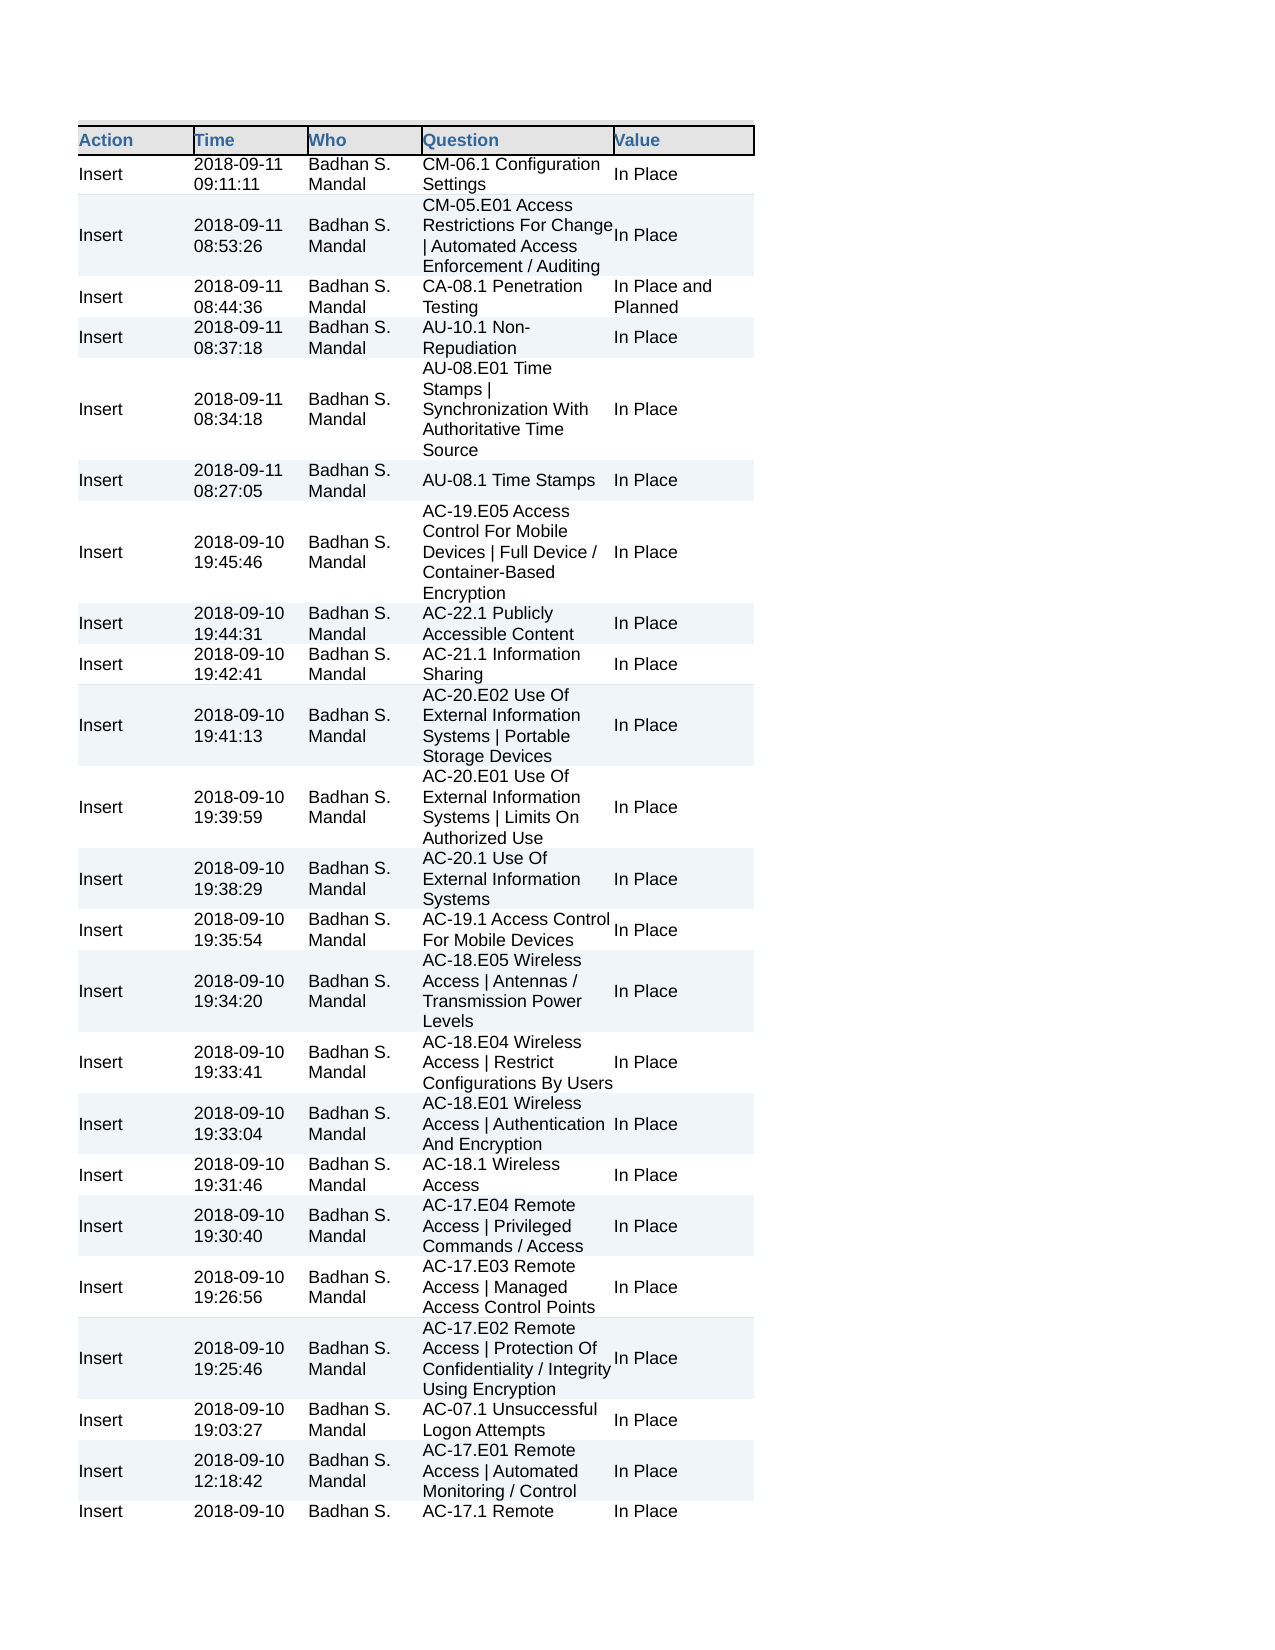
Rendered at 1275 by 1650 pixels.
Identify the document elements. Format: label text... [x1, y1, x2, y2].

table_cell Badhan S. Mandal [308, 276, 422, 317]
table_cell AC-18.E01 Wireless Access | Authentication And Encryption [422, 1093, 614, 1154]
table_cell AC-07.1 Unsuccessful Logon Attempts [422, 1399, 614, 1440]
table_cell Badhan S. Mandal [308, 501, 422, 603]
table_cell In Place [614, 460, 754, 501]
table_cell Insert [78, 195, 194, 276]
table_cell AC-19.E05 Access Control For Mobile Devices | Full Device / Container-Based Encryption [422, 501, 614, 603]
table_cell In Place [614, 501, 754, 603]
table_cell AC-20.E02 Use Of External Information Systems | Portable Storage Devices [422, 685, 614, 766]
table_cell Badhan S. Mandal [308, 1256, 422, 1317]
table_cell In Place [614, 1318, 754, 1399]
table_cell Badhan S. Mandal [308, 603, 422, 644]
table_cell In Place [614, 1032, 754, 1093]
table_cell 2018-09-10 19:26:56 [194, 1256, 308, 1317]
table_cell Badhan S. Mandal [308, 460, 422, 501]
table_cell 2018-09-10 19:31:46 [194, 1154, 308, 1195]
table_cell Insert [78, 1318, 194, 1399]
table_cell 2018-09-10 19:41:13 [194, 685, 308, 766]
table_cell In Place [614, 766, 754, 848]
table_cell Badhan S. Mandal [308, 644, 422, 684]
table_cell AC-20.E01 Use Of External Information Systems | Limits On Authorized Use [422, 766, 614, 848]
table_cell AC-17.E04 Remote Access | Privileged Commands / Access [422, 1195, 614, 1256]
table_cell In Place [614, 358, 754, 460]
table_cell AC-17.1 Remote [422, 1501, 614, 1522]
table_cell Who [309, 127, 421, 154]
table_cell 2018-09-10 19:34:20 [194, 950, 308, 1032]
table_cell 2018-09-10 19:35:54 [194, 909, 308, 950]
table_cell AU-08.E01 Time Stamps | Synchronization With Authoritative Time Source [422, 358, 614, 460]
table_cell Badhan S. Mandal [308, 1318, 422, 1399]
table_cell Badhan S. Mandal [308, 195, 422, 276]
table_cell AC-18.E05 Wireless Access | Antennas / Transmission Power Levels [422, 950, 614, 1032]
table_cell In Place [614, 195, 754, 276]
table_cell AC-18.1 Wireless Access [422, 1154, 614, 1195]
table_cell In Place [614, 1440, 754, 1501]
table_cell Time [195, 127, 307, 154]
table_cell 2018-09-10 19:42:41 [194, 644, 308, 684]
table_cell Badhan S. Mandal [308, 848, 422, 909]
table_cell Insert [78, 909, 194, 950]
table_cell In Place [614, 156, 754, 194]
table_cell Insert [78, 1093, 194, 1154]
table_cell Insert [78, 603, 194, 644]
table_cell Insert [78, 501, 194, 603]
table_cell Badhan S. Mandal [308, 909, 422, 950]
table_cell AC-17.E01 Remote Access | Automated Monitoring / Control [422, 1440, 614, 1501]
table_cell In Place [614, 644, 754, 684]
table_cell CM-06.1 Configuration Settings [422, 156, 614, 194]
table_cell Insert [78, 1195, 194, 1256]
table_cell CA-08.1 Penetration Testing [422, 276, 614, 317]
table_cell In Place [614, 1501, 754, 1522]
table_cell AC-18.E04 Wireless Access | Restrict Configurations By Users [422, 1032, 614, 1093]
table_cell Insert [78, 766, 194, 848]
table_cell Action [78, 127, 193, 154]
table_cell CM-05.E01 Access Restrictions For Change | Automated Access Enforcement / Auditing [422, 195, 614, 276]
table_cell 2018-09-11 08:44:36 [194, 276, 308, 317]
table_cell In Place [614, 1093, 754, 1154]
table_cell Insert [78, 317, 194, 358]
table_cell Badhan S. Mandal [308, 950, 422, 1032]
table_cell Badhan S. Mandal [308, 1093, 422, 1154]
table_cell Badhan S. Mandal [308, 685, 422, 766]
table_cell 2018-09-10 12:18:42 [194, 1440, 308, 1501]
table_cell Question [423, 127, 613, 154]
table_cell AC-19.1 Access Control For Mobile Devices [422, 909, 614, 950]
table_cell Value [615, 127, 753, 154]
table_cell AU-10.1 Non-Repudiation [422, 317, 614, 358]
table_cell Insert [78, 358, 194, 460]
table_cell Insert [78, 1440, 194, 1501]
table_cell 2018-09-10 [194, 1501, 308, 1522]
table_cell 2018-09-10 19:33:41 [194, 1032, 308, 1093]
table_cell In Place [614, 1154, 754, 1195]
table_cell Insert [78, 1154, 194, 1195]
table_cell In Place [614, 1256, 754, 1317]
table_cell AC-21.1 Information Sharing [422, 644, 614, 684]
table_cell Badhan S. Mandal [308, 1195, 422, 1256]
table_cell Badhan S. Mandal [308, 1440, 422, 1501]
table_cell Insert [78, 156, 194, 194]
table_cell Insert [78, 1032, 194, 1093]
table_cell AC-22.1 Publicly Accessible Content [422, 603, 614, 644]
table_cell Insert [78, 1256, 194, 1317]
table_cell Insert [78, 1399, 194, 1440]
table_cell 2018-09-11 08:34:18 [194, 358, 308, 460]
table_cell Badhan S. Mandal [308, 1032, 422, 1093]
table_header [78, 120, 754, 125]
table_cell 2018-09-10 19:44:31 [194, 603, 308, 644]
table_cell In Place [614, 603, 754, 644]
table_cell Badhan S. Mandal [308, 1399, 422, 1440]
table_cell Insert [78, 685, 194, 766]
table_cell AC-17.E02 Remote Access | Protection Of Confidentiality / Integrity Using Encryption [422, 1318, 614, 1399]
table_cell 2018-09-10 19:03:27 [194, 1399, 308, 1440]
table_cell Badhan S. Mandal [308, 358, 422, 460]
table_cell In Place [614, 1195, 754, 1256]
table_cell In Place [614, 1399, 754, 1440]
table_cell 2018-09-11 08:27:05 [194, 460, 308, 501]
table_cell Badhan S. Mandal [308, 156, 422, 194]
table_cell 2018-09-10 19:25:46 [194, 1318, 308, 1399]
table_cell Insert [78, 848, 194, 909]
table_cell AC-20.1 Use Of External Information Systems [422, 848, 614, 909]
table_cell 2018-09-11 08:37:18 [194, 317, 308, 358]
table_cell Badhan S. [308, 1501, 422, 1522]
table_cell 2018-09-10 19:33:04 [194, 1093, 308, 1154]
table_cell 2018-09-10 19:39:59 [194, 766, 308, 848]
table_cell Insert [78, 460, 194, 501]
table_cell Insert [78, 644, 194, 684]
table_cell In Place [614, 848, 754, 909]
table_cell In Place [614, 950, 754, 1032]
table_cell 2018-09-10 19:45:46 [194, 501, 308, 603]
table_cell 2018-09-11 08:53:26 [194, 195, 308, 276]
table_cell Insert [78, 276, 194, 317]
table_cell Insert [78, 950, 194, 1032]
table_cell Badhan S. Mandal [308, 766, 422, 848]
table_cell Insert [78, 1501, 194, 1522]
table_cell 2018-09-10 19:30:40 [194, 1195, 308, 1256]
table_cell In Place [614, 685, 754, 766]
table_cell In Place [614, 909, 754, 950]
table_cell 2018-09-10 19:38:29 [194, 848, 308, 909]
table_cell 2018-09-11 09:11:11 [194, 156, 308, 194]
table_cell In Place [614, 317, 754, 358]
table_cell AU-08.1 Time Stamps [422, 460, 614, 501]
table_cell Badhan S. Mandal [308, 317, 422, 358]
table_cell AC-17.E03 Remote Access | Managed Access Control Points [422, 1256, 614, 1317]
table_cell In Place and Planned [614, 276, 754, 317]
table_cell Badhan S. Mandal [308, 1154, 422, 1195]
